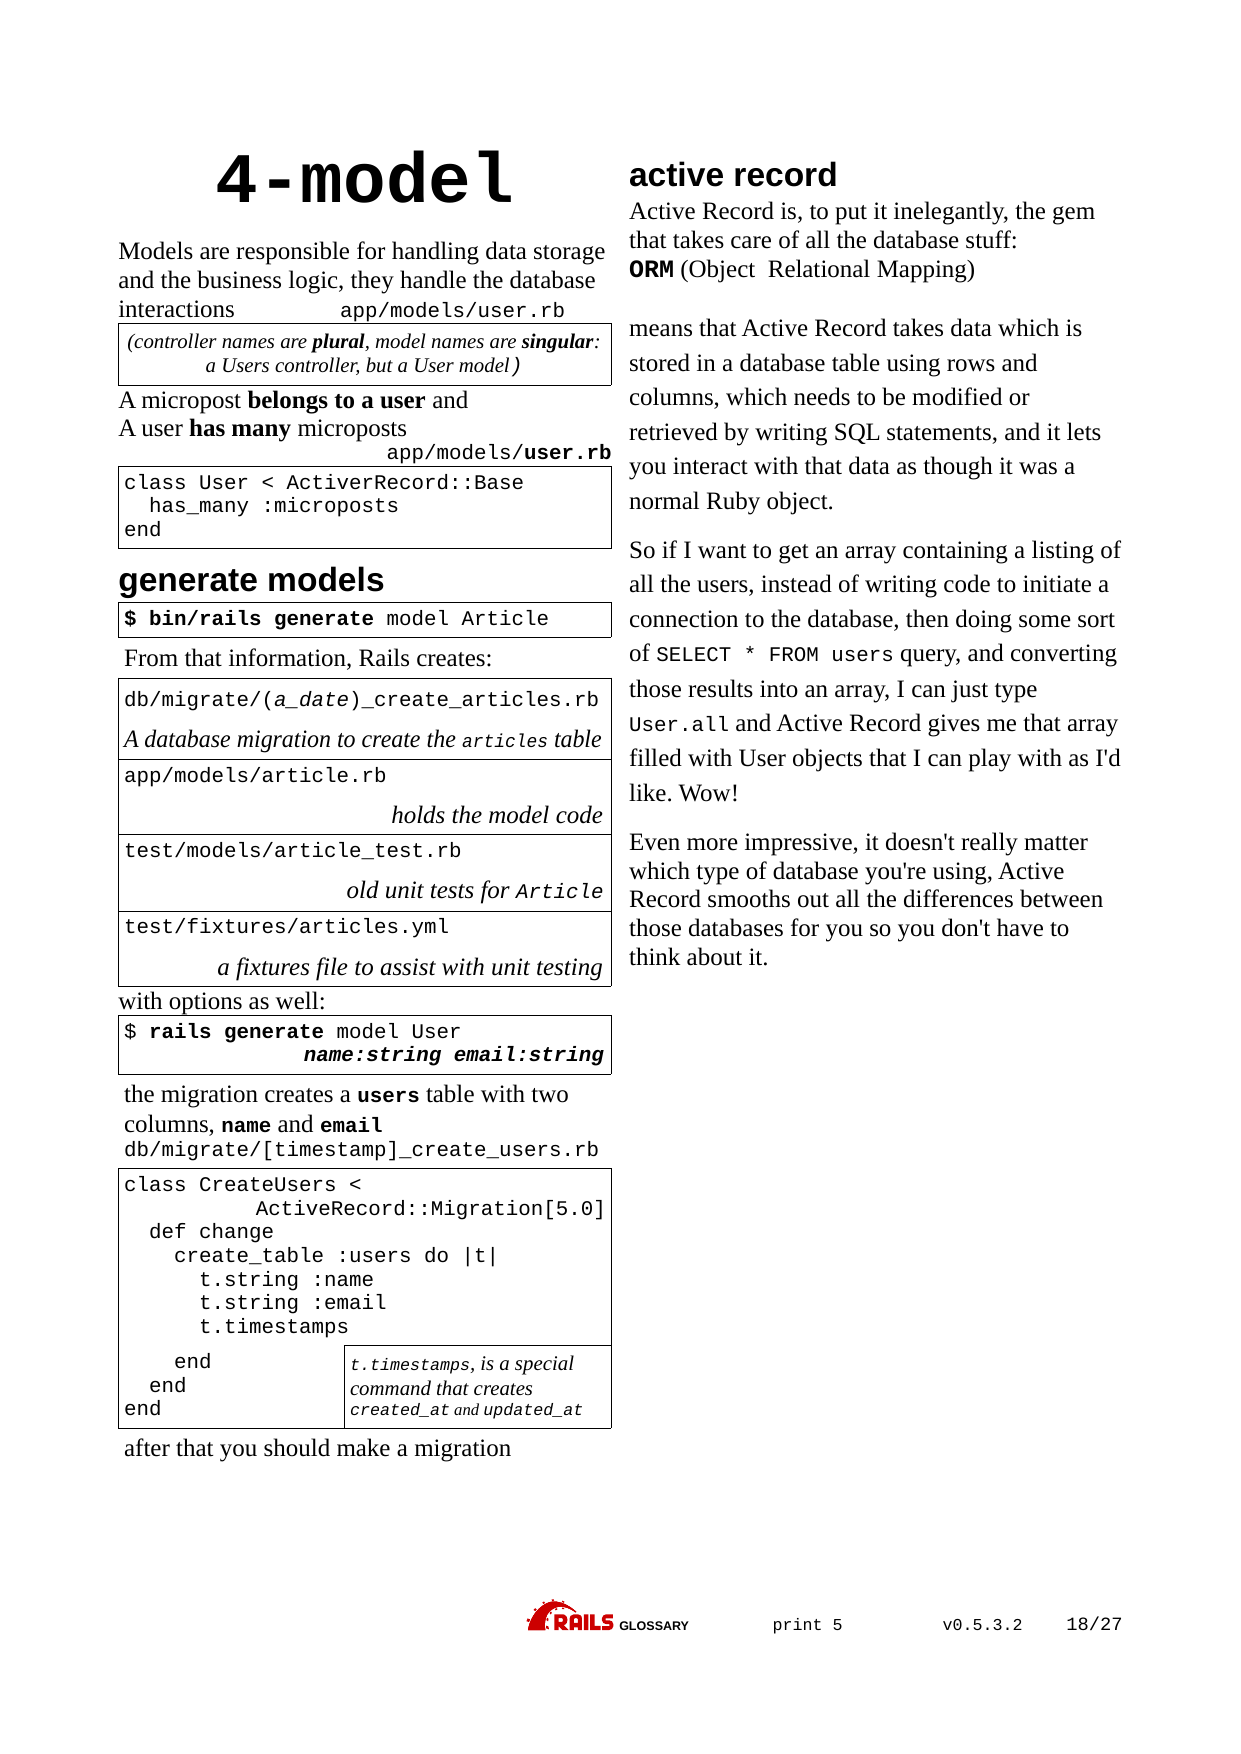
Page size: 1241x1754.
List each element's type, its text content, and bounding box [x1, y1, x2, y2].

table_header (controller names are plural, model names are singular: a Users controller, but a User model) [119, 324, 611, 384]
subtitle generate models [118, 560, 611, 599]
text ORM (Object Relational Mapping) [629, 254, 1122, 285]
table_header $ rails generate model User name:string email:string [119, 1016, 611, 1074]
table_cell a fixtures file to assist with unit testing [119, 946, 611, 986]
table_header $ bin/rails generate model Article [119, 603, 611, 637]
text Active Record is, to put it inelegantly, the gem that takes care of all the database stuff: [629, 196, 1122, 254]
subtitle 4-model [118, 143, 611, 224]
text A user has many microposts [118, 413, 611, 442]
table_cell end end end [119, 1345, 344, 1428]
table_header class User < ActiverRecord::Base has_many :microposts end [119, 467, 611, 548]
text Even more impressive, it doesn't really matter which type of database you're using, Active Record smooths out all the differences between those databases for you so you don't have to think about it. [629, 827, 1122, 971]
text So if I want to get an array containing a listing of all the users, instead of writing code to initiate a connection to the database, then doing some sort of SELECT * FROM users query, and converting those results into an array, I can just type User.all and Active Record gives me that array filled with User objects that I can play with as I'd like. Wow! [629, 535, 1122, 807]
table_cell old unit tests for Article [119, 870, 611, 911]
table_cell class CreateUsers < ActiveRecord::Migration[5.0] def change create_table :users do |t| t.string :name t.string :email t.timestamps [119, 1169, 611, 1345]
text means that Active Record takes data which is stored in a database table using rows and columns, which needs to be modified or retrieved by writing SQL statements, and it lets you interact with that data as though it was a normal Ruby object. [629, 313, 1122, 515]
text Models are responsible for handling data storage and the business logic, they handle the database interactions app/models/user.rb [118, 236, 611, 323]
table_cell app/models/article.rb [119, 760, 611, 794]
text A micropost belongs to a user and [118, 386, 611, 413]
table_cell test/fixtures/articles.yml [119, 912, 611, 946]
table_cell holds the model code [119, 794, 611, 834]
table_cell the migration creates a users table with two columns, name and email db/migrate/[timestamp]_create_users.rb [118, 1075, 611, 1168]
text with options as well: [118, 987, 611, 1015]
table_cell test/models/article_test.rb [119, 835, 611, 869]
table_cell t.timestamps, is a special command that creates created_at and updated_at [345, 1346, 611, 1428]
table_cell after that you should make a migration [118, 1429, 611, 1468]
table_cell db/migrate/(a_date)_create_articles.rb [119, 679, 611, 718]
table_cell A database migration to create the articles table [119, 719, 611, 759]
text app/models/user.rb [118, 442, 611, 466]
table_header From that information, Rails creates: [118, 638, 611, 677]
subtitle active record [629, 155, 1122, 193]
